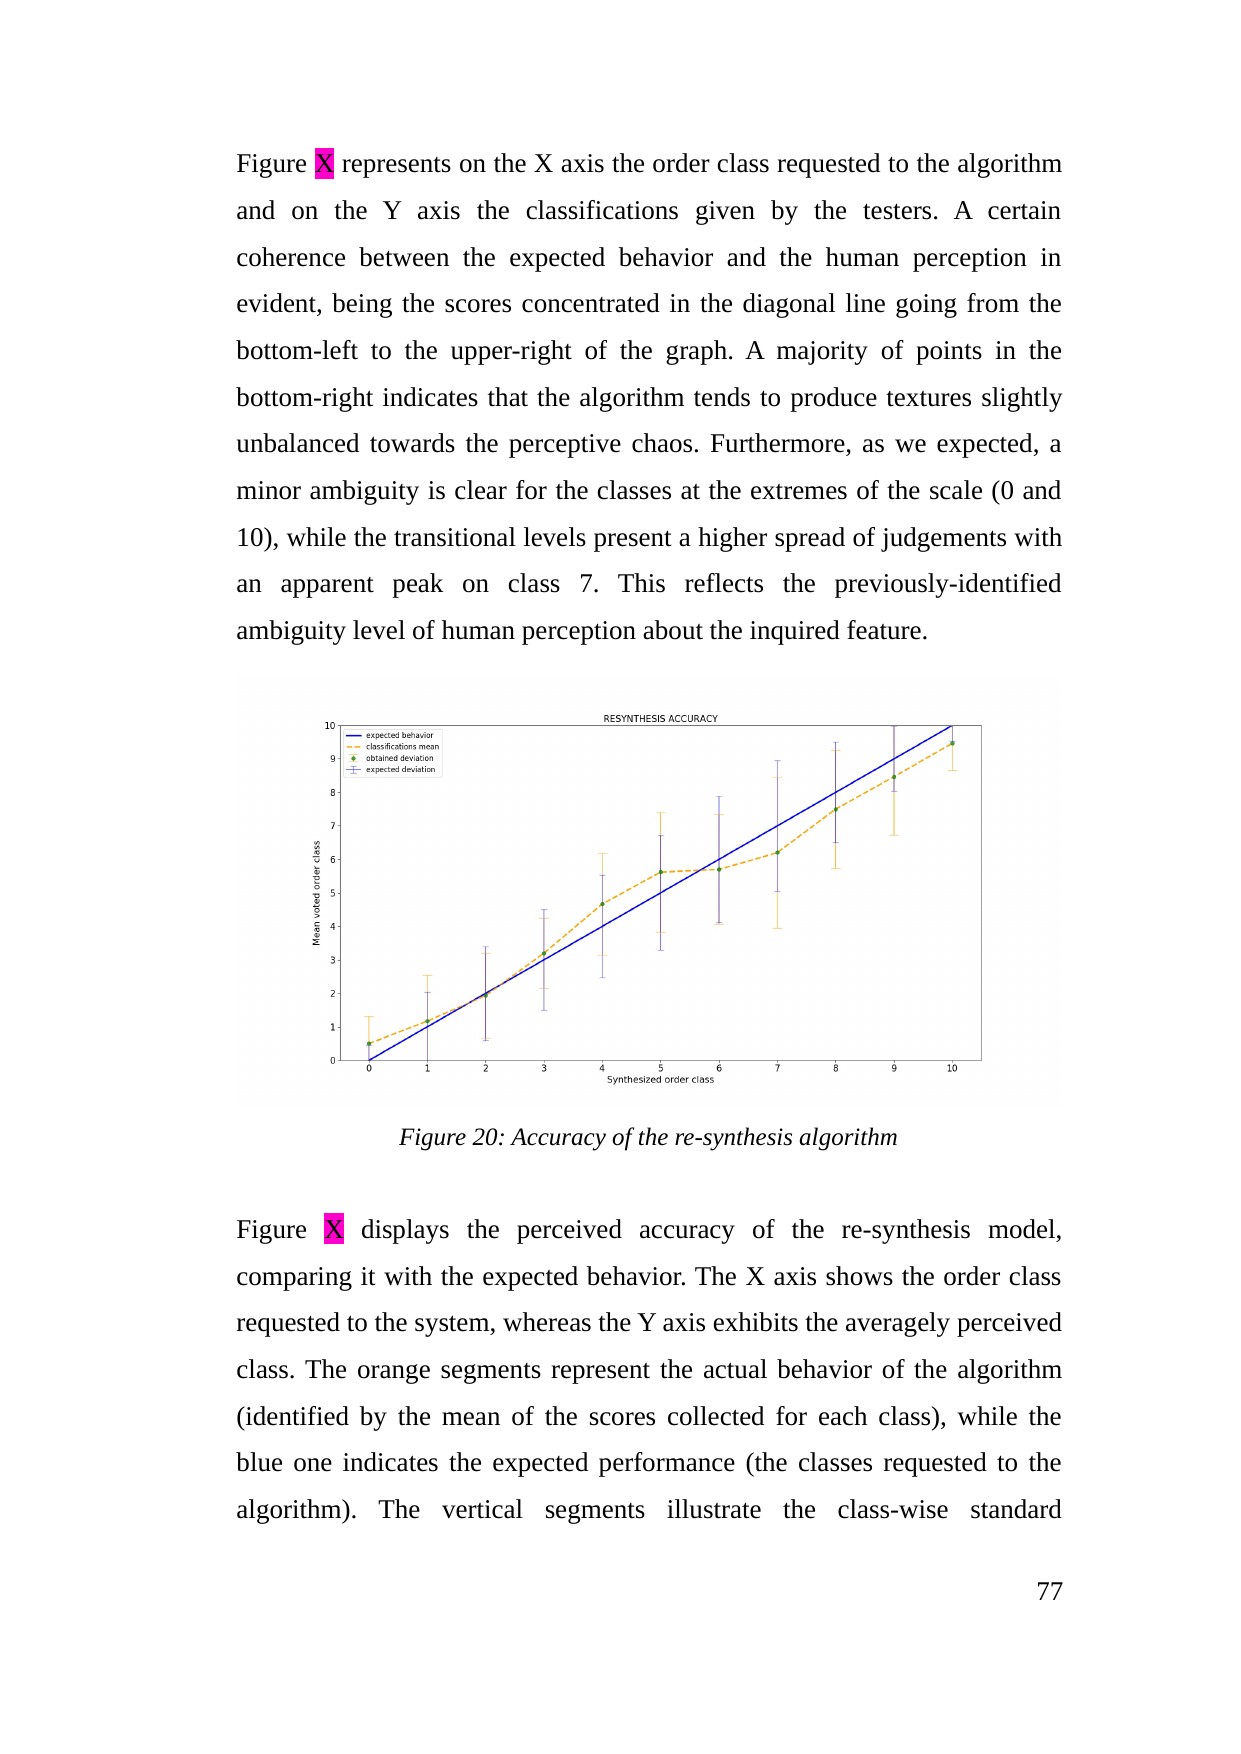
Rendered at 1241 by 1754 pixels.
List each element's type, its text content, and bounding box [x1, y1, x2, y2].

picture [236, 673, 1063, 1108]
text Figure X displays the perceived accuracy of the re-synthesis model, comparing it with the expected behavior. The X axis shows the order class requested to the system, whereas the Y axis exhibits the averagely perceived class. The orange segments represent the actual behavior of the algorithm (identified by the mean of the scores collected for each class), while the blue one indicates the expected performance (the classes requested to the algorithm). The vertical segments illustrate the class-wise standard [236, 1213, 1063, 1524]
text Figure X represents on the X axis the order class requested to the algorithm and on the Y axis the classifications given by the testers. A certain coherence between the expected behavior and the human perception in evident, being the scores concentrated in the diagonal line going from the bottom-left to the upper-right of the graph. A majority of points in the bottom-right indicates that the algorithm tends to produce textures slightly unbalanced towards the perceptive chaos. Furthermore, as we expected, a minor ambiguity is clear for the classes at the extremes of the scale (0 and 10), while the transitional levels present a higher spread of judgements with an apparent peak on class 7. This reflects the previously-identified ambiguity level of human perception about the inquired feature. [236, 148, 1063, 645]
text Figure 20: Accuracy of the re-synthesis algorithm [236, 1108, 1063, 1151]
